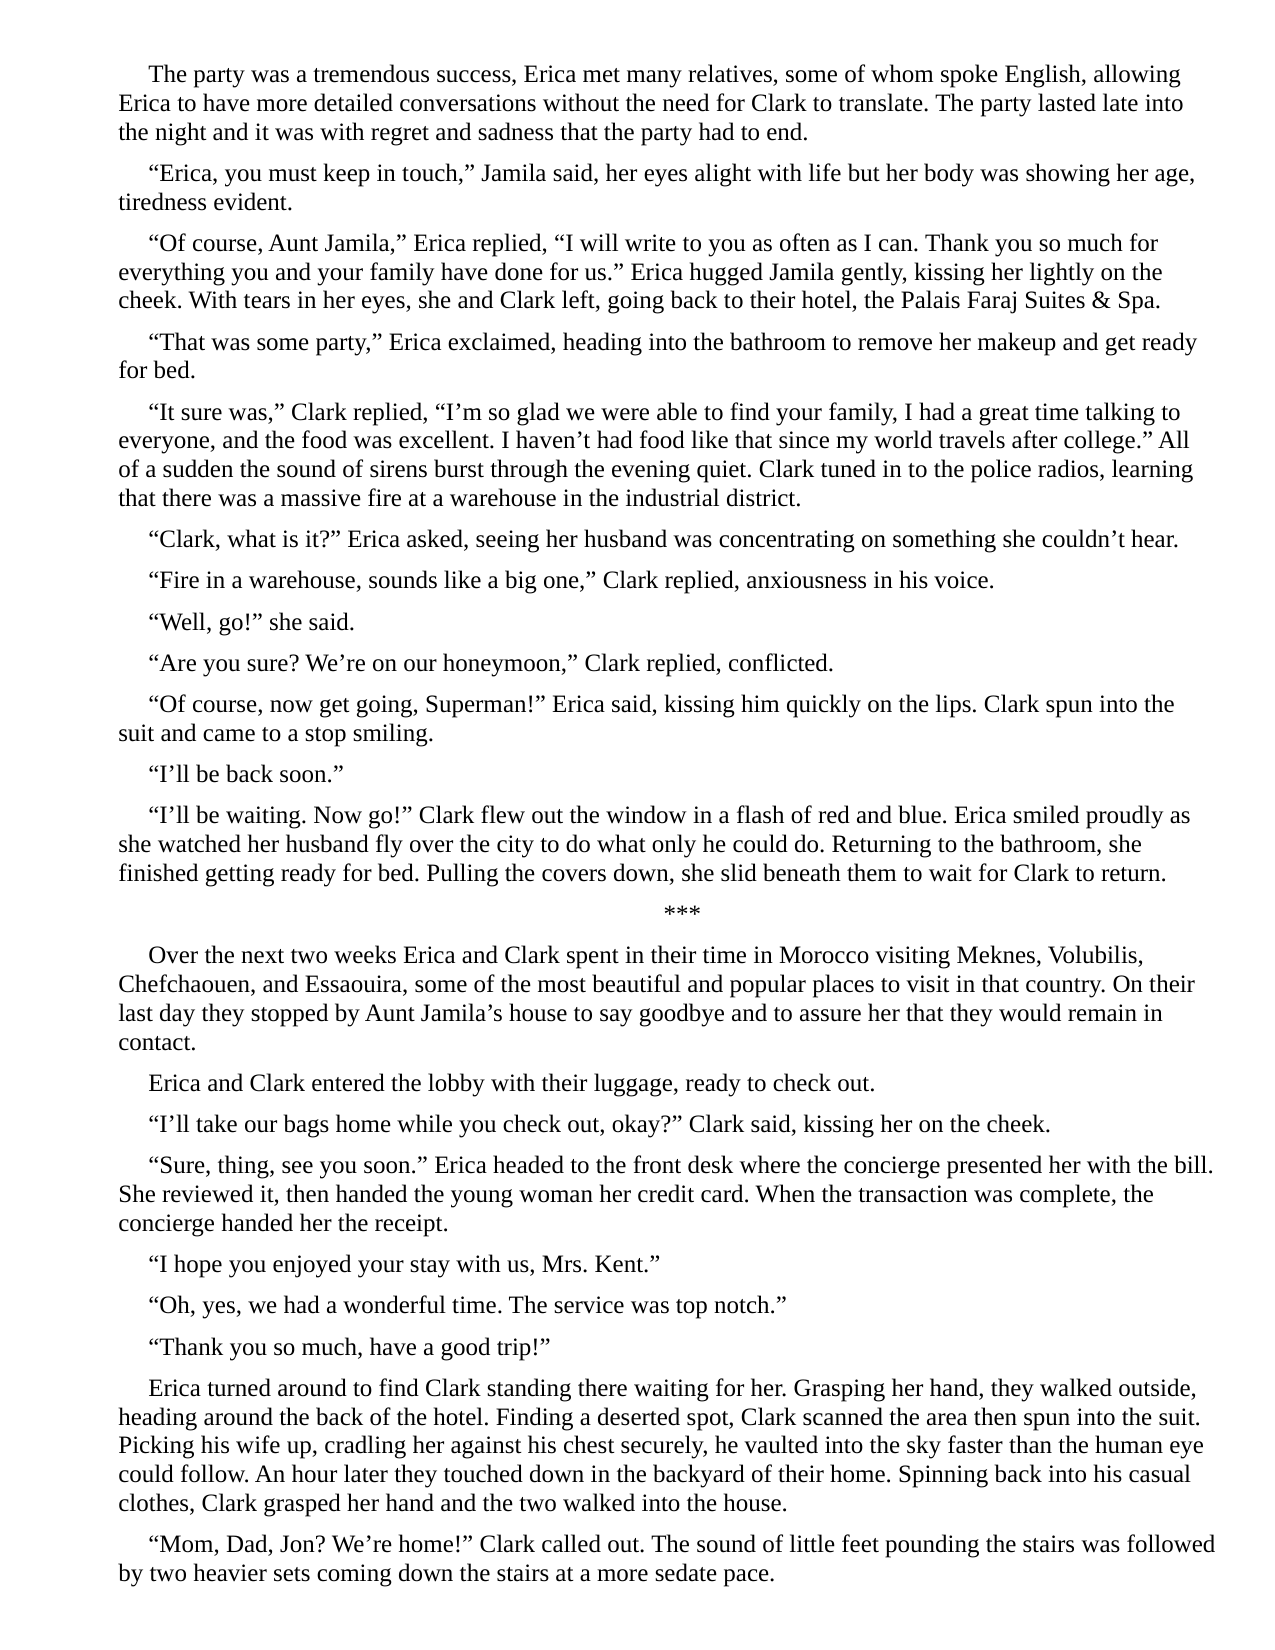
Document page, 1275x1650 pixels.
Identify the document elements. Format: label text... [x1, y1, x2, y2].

text “Thank you so much, have a good trip!” [118, 1332, 1216, 1360]
text Over the next two weeks Erica and Clark spent in their time in Morocco visiting Meknes, Volubilis, Chefchaouen, and Essaouira, some of the most beautiful and popular places to visit in that country. On their last day they stopped by Aunt Jamila’s house to say goodbye and to assure her that they would remain in contact. [118, 940, 1216, 1055]
text Erica and Clark entered the lobby with their luggage, ready to check out. [118, 1068, 1216, 1097]
text Erica turned around to find Clark standing there waiting for her. Grasping her hand, they walked outside, heading around the back of the hotel. Finding a deserted spot, Clark scanned the area then spun into the suit. Picking his wife up, cradling her against his chest securely, he vaulted into the sky faster than the human eye could follow. An hour later they touched down in the backyard of their home. Spinning back into his casual clothes, Clark grasped her hand and the two walked into the house. [118, 1373, 1216, 1517]
text *** [118, 899, 1216, 928]
text “It sure was,” Clark replied, “I’m so glad we were able to find your family, I had a great time talking to everyone, and the food was excellent. I haven’t had food like that since my world travels after college.” All of a sudden the sound of sirens burst through the evening quiet. Clark tuned in to the police radios, learning that there was a massive fire at a warehouse in the industrial district. [118, 397, 1216, 512]
text “Mom, Dad, Jon? We’re home!” Clark called out. The sound of little feet pounding the stairs was followed by two heavier sets coming down the stairs at a more sedate pace. [118, 1529, 1216, 1587]
text “I’ll take our bags home while you check out, okay?” Clark said, kissing her on the cheek. [118, 1109, 1216, 1138]
text “Of course, Aunt Jamila,” Erica replied, “I will write to you as often as I can. Thank you so much for everything you and your family have done for us.” Erica hugged Jamila gently, kissing her lightly on the cheek. With tears in her eyes, she and Clark left, going back to their hotel, the Palais Faraj Suites & Spa. [118, 228, 1216, 314]
text The party was a tremendous success, Erica met many relatives, some of whom spoke English, allowing Erica to have more detailed conversations without the need for Clark to translate. The party lasted late into the night and it was with regret and sadness that the party had to end. [118, 59, 1216, 145]
text “Clark, what is it?” Erica asked, seeing her husband was concentrating on something she couldn’t hear. [118, 524, 1216, 553]
text “Oh, yes, we had a wonderful time. The service was top notch.” [118, 1290, 1216, 1319]
text “I’ll be back soon.” [118, 759, 1216, 788]
text “Well, go!” she said. [118, 607, 1216, 635]
text “Erica, you must keep in touch,” Jamila said, her eyes alight with life but her body was showing her age, tiredness evident. [118, 158, 1216, 215]
text “I hope you enjoyed your stay with us, Mrs. Kent.” [118, 1249, 1216, 1278]
text “Fire in a warehouse, sounds like a big one,” Clark replied, anxiousness in his voice. [118, 565, 1216, 594]
text “That was some party,” Erica exclaimed, heading into the bathroom to remove her makeup and get ready for bed. [118, 327, 1216, 384]
text “Of course, now get going, Superman!” Erica said, kissing him quickly on the lips. Clark spun into the suit and came to a stop smiling. [118, 689, 1216, 747]
text “Are you sure? We’re on our honeymoon,” Clark replied, conflicted. [118, 648, 1216, 677]
text “I’ll be waiting. Now go!” Clark flew out the window in a flash of red and blue. Erica smiled proudly as she watched her husband fly over the city to do what only he could do. Returning to the bathroom, she finished getting ready for bed. Pulling the covers down, she slid beneath them to wait for Clark to return. [118, 800, 1216, 887]
text “Sure, thing, see you soon.” Erica headed to the front desk where the concierge presented her with the bill. She reviewed it, then handed the young woman her credit card. When the transaction was complete, the concierge handed her the receipt. [118, 1150, 1216, 1237]
